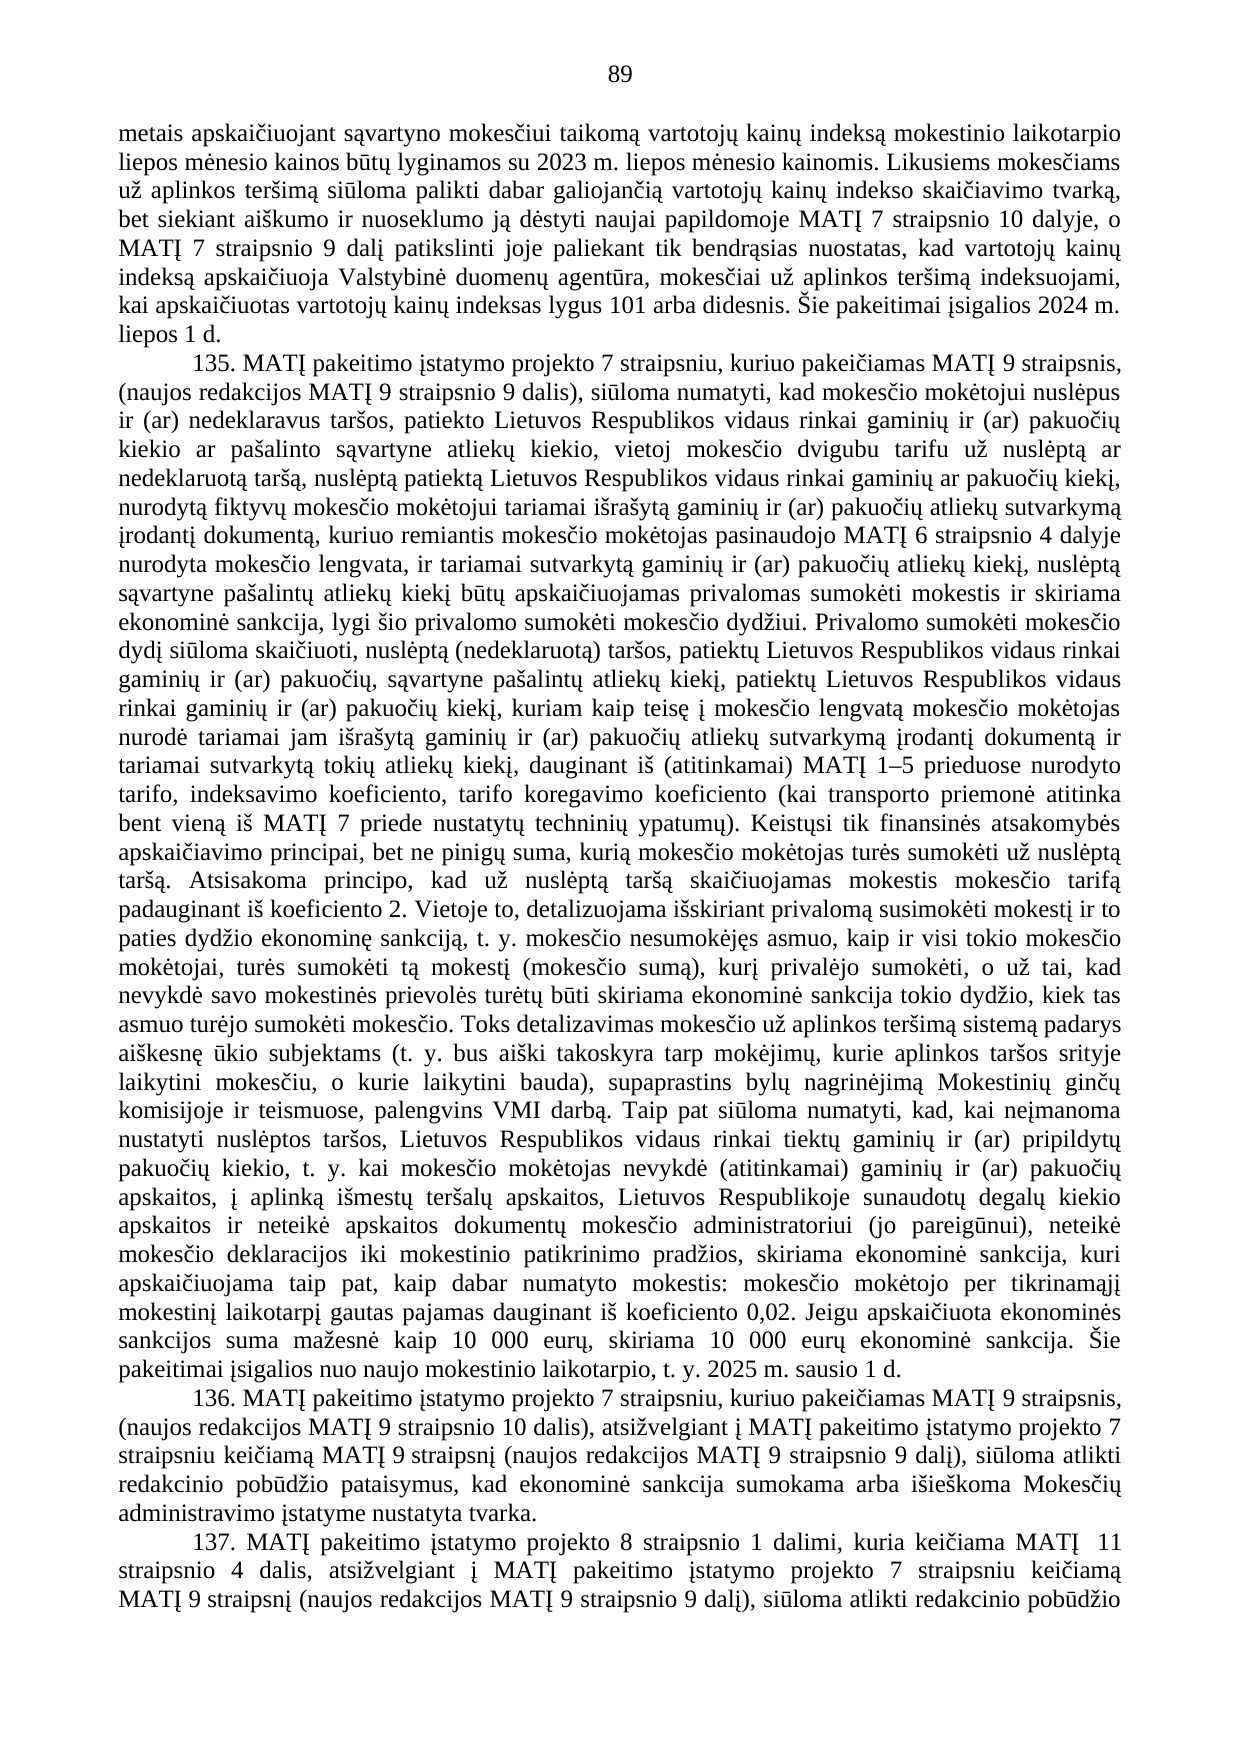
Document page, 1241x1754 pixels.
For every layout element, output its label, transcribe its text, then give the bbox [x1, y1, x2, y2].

text 137. MATĮ pakeitimo įstatymo projekto 8 straipsnio 1 dalimi, kuria keičiama MATĮ 11 straipsnio 4 dalis, atsižvelgiant į MATĮ pakeitimo įstatymo projekto 7 straipsniu keičiamą MATĮ 9 straipsnį (naujos redakcijos MATĮ 9 straipsnio 9 dalį), siūloma atlikti redakcinio pobūdžio [118, 1527, 1122, 1613]
text metais apskaičiuojant sąvartyno mokesčiui taikomą vartotojų kainų indeksą mokestinio laikotarpio liepos mėnesio kainos būtų lyginamos su 2023 m. liepos mėnesio kainomis. Likusiems mokesčiams už aplinkos teršimą siūloma palikti dabar galiojančią vartotojų kainų indekso skaičiavimo tvarką, bet siekiant aiškumo ir nuoseklumo ją dėstyti naujai papildomoje MATĮ 7 straipsnio 10 dalyje, o MATĮ 7 straipsnio 9 dalį patikslinti joje paliekant tik bendrąsias nuostatas, kad vartotojų kainų indeksą apskaičiuoja Valstybinė duomenų agentūra, mokesčiai už aplinkos teršimą indeksuojami, kai apskaičiuotas vartotojų kainų indeksas lygus 101 arba didesnis. Šie pakeitimai įsigalios 2024 m. liepos 1 d. [118, 118, 1122, 348]
text 135. MATĮ pakeitimo įstatymo projekto 7 straipsniu, kuriuo pakeičiamas MATĮ 9 straipsnis, (naujos redakcijos MATĮ 9 straipsnio 9 dalis), siūloma numatyti, kad mokesčio mokėtojui nuslėpus ir (ar) nedeklaravus taršos, patiekto Lietuvos Respublikos vidaus rinkai gaminių ir (ar) pakuočių kiekio ar pašalinto sąvartyne atliekų kiekio, vietoj mokesčio dvigubu tarifu už nuslėptą ar nedeklaruotą taršą, nuslėptą patiektą Lietuvos Respublikos vidaus rinkai gaminių ar pakuočių kiekį, nurodytą fiktyvų mokesčio mokėtojui tariamai išrašytą gaminių ir (ar) pakuočių atliekų sutvarkymą įrodantį dokumentą, kuriuo remiantis mokesčio mokėtojas pasinaudojo MATĮ 6 straipsnio 4 dalyje nurodyta mokesčio lengvata, ir tariamai sutvarkytą gaminių ir (ar) pakuočių atliekų kiekį, nuslėptą sąvartyne pašalintų atliekų kiekį būtų apskaičiuojamas privalomas sumokėti mokestis ir skiriama ekonominė sankcija, lygi šio privalomo sumokėti mokesčio dydžiui. Privalomo sumokėti mokesčio dydį siūloma skaičiuoti, nuslėptą (nedeklaruotą) taršos, patiektų Lietuvos Respublikos vidaus rinkai gaminių ir (ar) pakuočių, sąvartyne pašalintų atliekų kiekį, patiektų Lietuvos Respublikos vidaus rinkai gaminių ir (ar) pakuočių kiekį, kuriam kaip teisę į mokesčio lengvatą mokesčio mokėtojas nurodė tariamai jam išrašytą gaminių ir (ar) pakuočių atliekų sutvarkymą įrodantį dokumentą ir tariamai sutvarkytą tokių atliekų kiekį, dauginant iš (atitinkamai) MATĮ 1–5 prieduose nurodyto tarifo, indeksavimo koeficiento, tarifo koregavimo koeficiento (kai transporto priemonė atitinka bent vieną iš MATĮ 7 priede nustatytų techninių ypatumų). Keistųsi tik finansinės atsakomybės apskaičiavimo principai, bet ne pinigų suma, kurią mokesčio mokėtojas turės sumokėti už nuslėptą taršą. Atsisakoma principo, kad už nuslėptą taršą skaičiuojamas mokestis mokesčio tarifą padauginant iš koeficiento 2. Vietoje to, detalizuojama išskiriant privalomą susimokėti mokestį ir to paties dydžio ekonominę sankciją, t. y. mokesčio nesumokėjęs asmuo, kaip ir visi tokio mokesčio mokėtojai, turės sumokėti tą mokestį (mokesčio sumą), kurį privalėjo sumokėti, o už tai, kad nevykdė savo mokestinės prievolės turėtų būti skiriama ekonominė sankcija tokio dydžio, kiek tas asmuo turėjo sumokėti mokesčio. Toks detalizavimas mokesčio už aplinkos teršimą sistemą padarys aiškesnę ūkio subjektams (t. y. bus aiški takoskyra tarp mokėjimų, kurie aplinkos taršos srityje laikytini mokesčiu, o kurie laikytini bauda), supaprastins bylų nagrinėjimą Mokestinių ginčų komisijoje ir teismuose, palengvins VMI darbą. Taip pat siūloma numatyti, kad, kai neįmanoma nustatyti nuslėptos taršos, Lietuvos Respublikos vidaus rinkai tiektų gaminių ir (ar) pripildytų pakuočių kiekio, t. y. kai mokesčio mokėtojas nevykdė (atitinkamai) gaminių ir (ar) pakuočių apskaitos, į aplinką išmestų teršalų apskaitos, Lietuvos Respublikoje sunaudotų degalų kiekio apskaitos ir neteikė apskaitos dokumentų mokesčio administratoriui (jo pareigūnui), neteikė mokesčio deklaracijos iki mokestinio patikrinimo pradžios, skiriama ekonominė sankcija, kuri apskaičiuojama taip pat, kaip dabar numatyto mokestis: mokesčio mokėtojo per tikrinamąjį mokestinį laikotarpį gautas pajamas dauginant iš koeficiento 0,02. Jeigu apskaičiuota ekonominės sankcijos suma mažesnė kaip 10 000 eurų, skiriama 10 000 eurų ekonominė sankcija. Šie pakeitimai įsigalios nuo naujo mokestinio laikotarpio, t. y. 2025 m. sausio 1 d. [118, 348, 1122, 1383]
text 136. MATĮ pakeitimo įstatymo projekto 7 straipsniu, kuriuo pakeičiamas MATĮ 9 straipsnis, (naujos redakcijos MATĮ 9 straipsnio 10 dalis), atsižvelgiant į MATĮ pakeitimo įstatymo projekto 7 straipsniu keičiamą MATĮ 9 straipsnį (naujos redakcijos MATĮ 9 straipsnio 9 dalį), siūloma atlikti redakcinio pobūdžio pataisymus, kad ekonominė sankcija sumokama arba išieškoma Mokesčių administravimo įstatyme nustatyta tvarka. [118, 1383, 1122, 1527]
